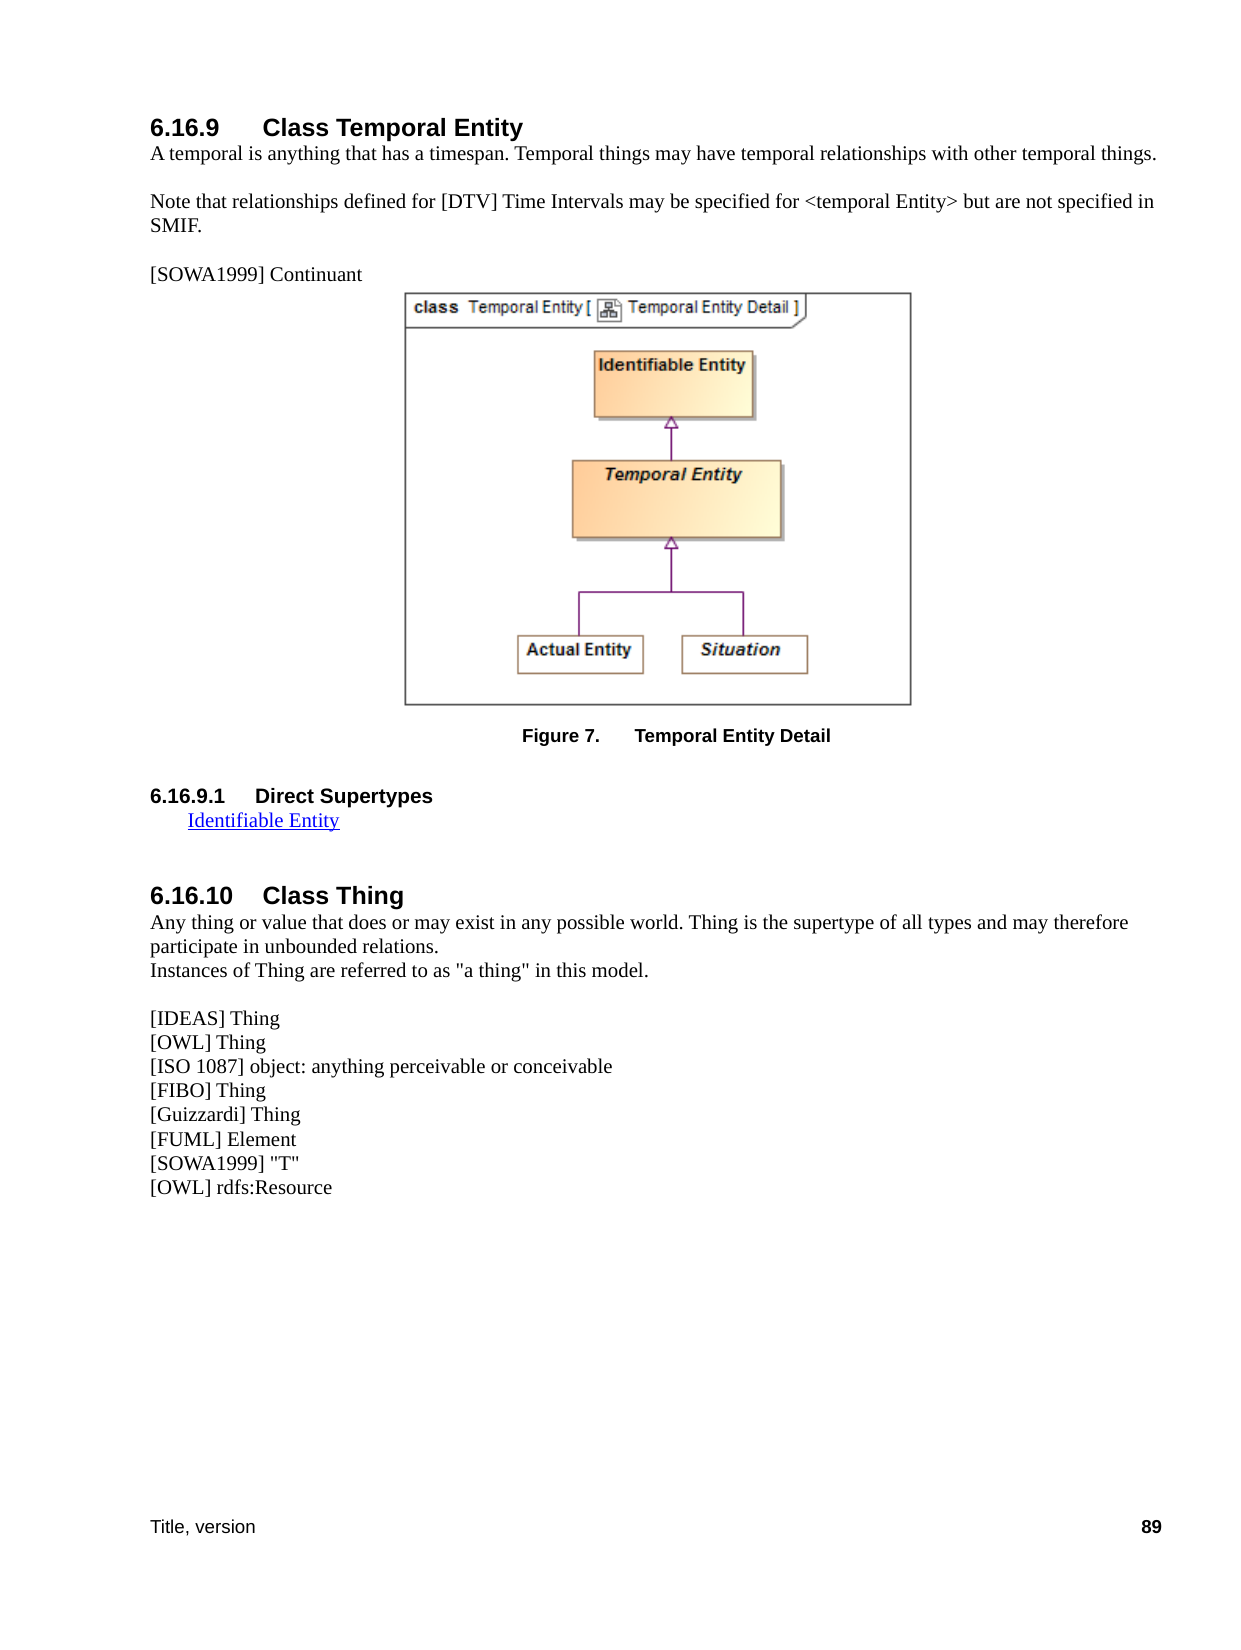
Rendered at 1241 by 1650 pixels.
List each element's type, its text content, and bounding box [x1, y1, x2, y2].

list Temporal Entity Detail [187, 724, 1165, 746]
text Identifiable Entity [187, 808, 1165, 832]
subtitle Direct Supertypes [150, 784, 1165, 808]
text A temporal is anything that has a timespan. Temporal things may have temporal relationships with other temporal things. Note that relationships defined for [DTV] Time Intervals may be specified for <temporal Entity> but are not specified in SMIF. [SOWA1999] Continuant [150, 141, 1165, 286]
subtitle Class Thing [150, 881, 1165, 910]
subtitle Class Temporal Entity [150, 112, 1165, 141]
picture [397, 285, 918, 712]
text Any thing or value that does or may exist in any possible world. Thing is the supertype of all types and may therefore participate in unbounded relations. Instances of Thing are referred to as "a thing" in this model. [IDEAS] Thing [OWL] Thing [ISO 1087] object: anything perceivable or conceivable [FIBO] Thing [Guizzardi] Thing [FUML] Element [SOWA1999] "T" [OWL] rdfs:Resource [150, 910, 1165, 1223]
